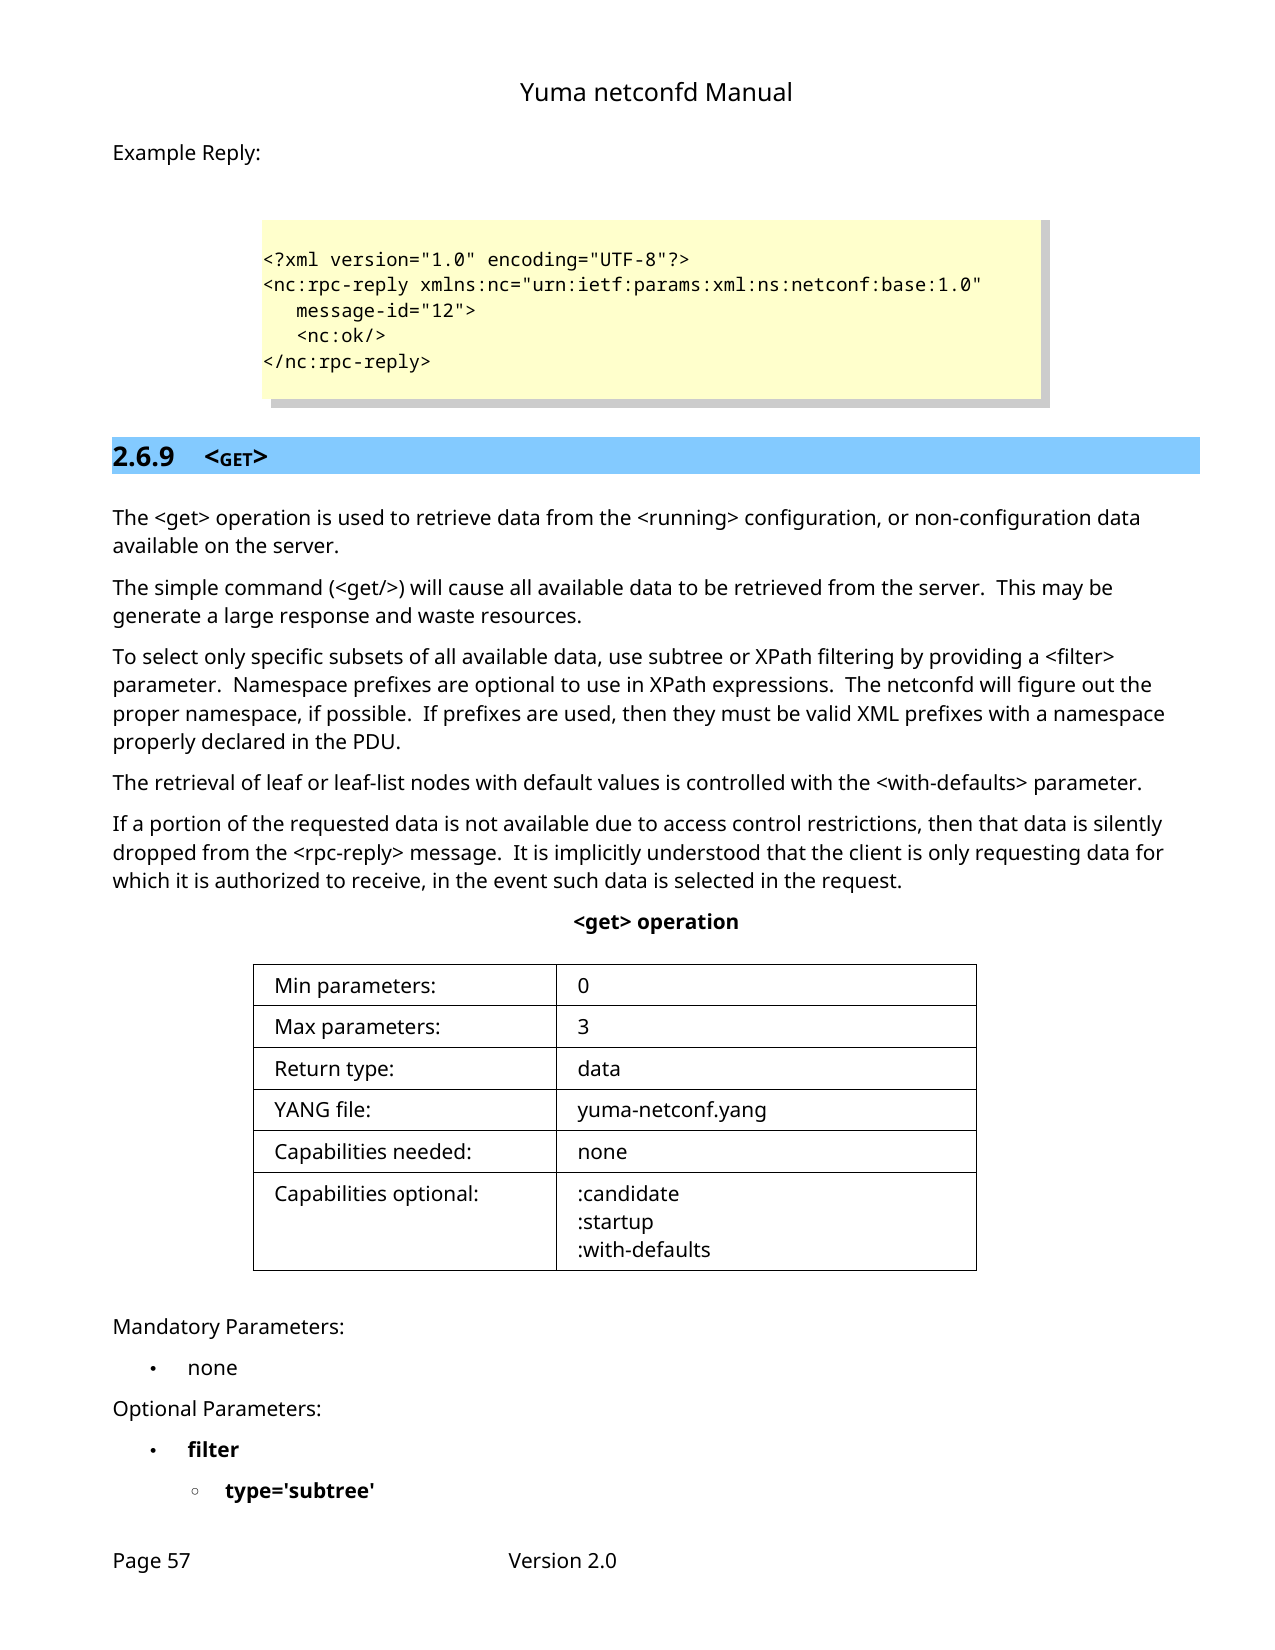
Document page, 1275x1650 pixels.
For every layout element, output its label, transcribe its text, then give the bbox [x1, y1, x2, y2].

text message-id="12"> [262, 297, 1041, 322]
list filter [150, 1435, 1200, 1463]
table_cell Max parameters: [254, 1006, 556, 1047]
table_cell Capabilities optional: [254, 1173, 556, 1270]
table_cell Capabilities needed: [254, 1131, 556, 1172]
text Mandatory Parameters: [112, 1312, 1200, 1341]
table_cell YANG file: [254, 1090, 556, 1130]
text </nc:rpc-reply> [262, 348, 1041, 373]
text The retrieval of leaf or leaf-list nodes with default values is controlled with the <with-defaults> parameter. [112, 768, 1200, 797]
table_cell :candidate :startup :with-defaults [557, 1173, 976, 1270]
text <nc:rpc-reply xmlns:nc="urn:ietf:params:xml:ns:netconf:base:1.0" [262, 271, 1041, 297]
table_cell 3 [557, 1006, 976, 1047]
text Example Reply: [112, 138, 1200, 167]
text <?xml version="1.0" encoding="UTF-8"?> [262, 246, 1041, 271]
text <nc:ok/> [262, 322, 1041, 348]
table_cell data [557, 1048, 976, 1088]
list type='subtree' [187, 1476, 1200, 1504]
text Optional Parameters: [112, 1394, 1200, 1422]
list none [150, 1353, 1200, 1381]
table_header 0 [557, 965, 976, 1005]
table_cell yuma-netconf.yang [557, 1090, 976, 1130]
text The <get> operation is used to retrieve data from the <running> configuration, or non-configuration data available on the server. [112, 503, 1200, 560]
table_header Min parameters: [254, 965, 556, 1005]
table_cell none [557, 1131, 976, 1172]
text The simple command (<get/>) will cause all available data to be retrieved from the server. This may be generate a large response and waste resources. [112, 573, 1200, 629]
table_cell Return type: [254, 1048, 556, 1088]
text To select only specific subsets of all available data, use subtree or XPath filtering by providing a <filter> parameter. Namespace prefixes are optional to use in XPath expressions. The netconfd will figure out the proper namespace, if possible. If prefixes are used, then they must be valid XML prefixes with a namespace properly declared in the PDU. [112, 642, 1200, 756]
text If a portion of the requested data is not available due to access control restrictions, then that data is silently dropped from the <rpc-reply> message. It is implicitly understood that the client is only requesting data for which it is authorized to receive, in the event such data is selected in the request. [112, 809, 1200, 894]
subtitle <get> operation [127, 907, 1185, 935]
subtitle <get> [112, 437, 1200, 474]
